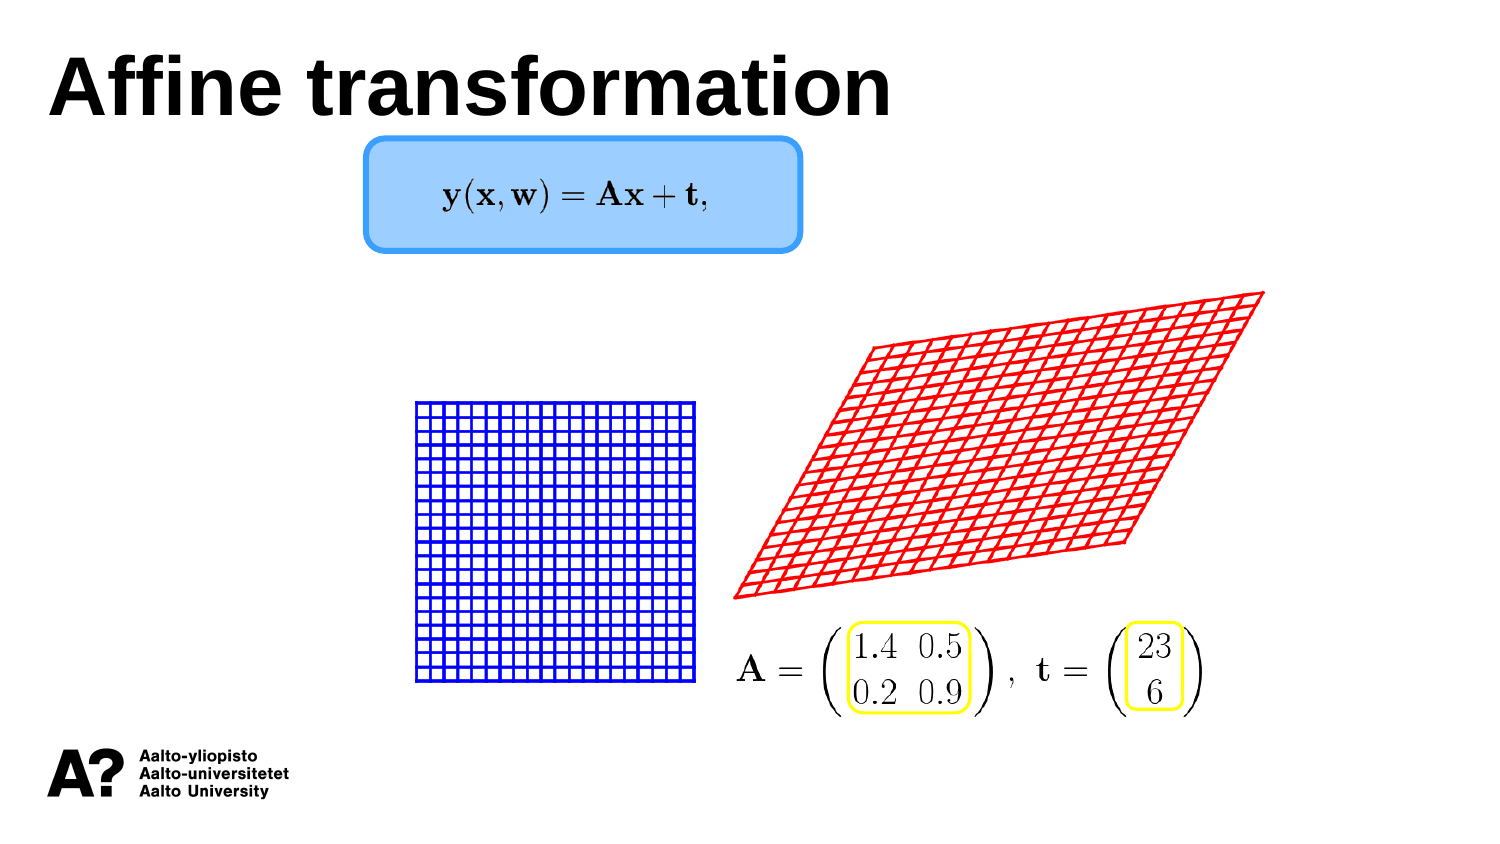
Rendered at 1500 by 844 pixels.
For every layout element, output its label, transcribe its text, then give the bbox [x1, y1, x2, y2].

picture [387, 250, 1333, 834]
text_box [365, 138, 801, 251]
list Affine transformation [47, 32, 1442, 197]
picture [0, 702, 337, 844]
picture [436, 165, 706, 243]
